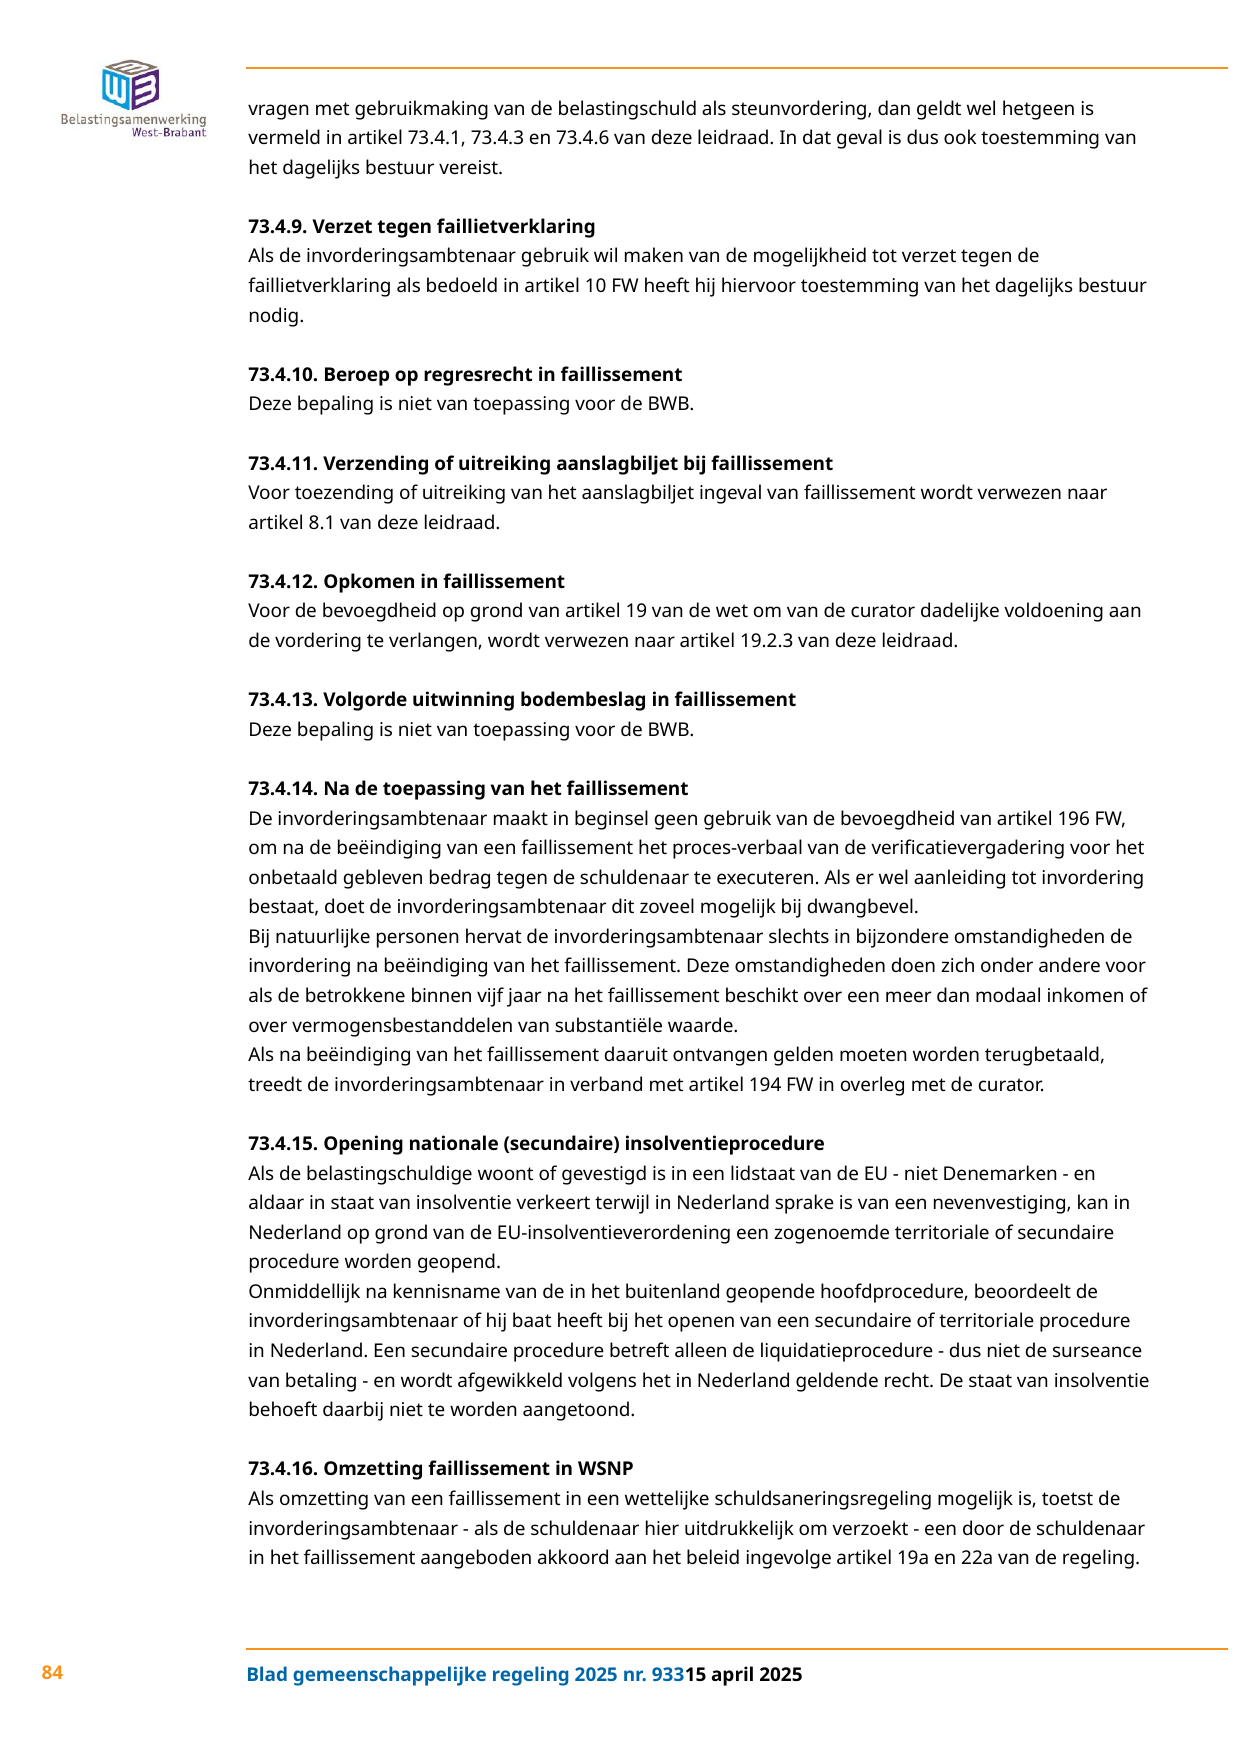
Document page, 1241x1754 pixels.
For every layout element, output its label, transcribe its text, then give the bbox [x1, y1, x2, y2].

text Deze bepaling is niet van toepassing voor de BWB. [248, 716, 1152, 742]
text 73.4.16. Omzetting faillissement in WSNP [248, 1456, 1152, 1481]
text vragen met gebruikmaking van de belastingschuld als steunvordering, dan geldt wel hetgeen is vermeld in artikel 73.4.1, 73.4.3 en 73.4.6 van deze leidraad. In dat geval is dus ook toestemming van het dagelijks bestuur vereist. [248, 95, 1152, 180]
text Als omzetting van een faillissement in een wettelijke schuldsaneringsregeling mogelijk is, toetst de invorderingsambtenaar - als de schuldenaar hier uitdrukkelijk om verzoekt - een door de schuldenaar in het faillissement aangeboden akkoord aan het beleid ingevolge artikel 19a en 22a van de regeling. [248, 1485, 1152, 1570]
text De invorderingsambtenaar maakt in beginsel geen gebruik van de bevoegdheid van artikel 196 FW, om na de beëindiging van een faillissement het proces-verbaal van de verificatievergadering voor het onbetaald gebleven bedrag tegen de schuldenaar te executeren. Als er wel aanleiding tot invordering bestaat, doet de invorderingsambtenaar dit zoveel mogelijk bij dwangbevel. [248, 805, 1152, 919]
text Voor toezending of uitreiking van het aanslagbiljet ingeval van faillissement wordt verwezen naar artikel 8.1 van deze leidraad. [248, 479, 1152, 535]
text Deze bepaling is niet van toepassing voor de BWB. [248, 391, 1152, 416]
text 73.4.11. Verzending of uitreiking aanslagbiljet bij faillissement [248, 450, 1152, 476]
text 73.4.13. Volgorde uitwinning bodembeslag in faillissement [248, 686, 1152, 712]
text Bij natuurlijke personen hervat de invorderingsambtenaar slechts in bijzondere omstandigheden de invordering na beëindiging van het faillissement. Deze omstandigheden doen zich onder andere voor als de betrokkene binnen vijf jaar na het faillissement beschikt over een meer dan modaal inkomen of over vermogensbestanddelen van substantiële waarde. [248, 923, 1152, 1038]
text Voor de bevoegdheid op grond van artikel 19 van de wet om van de curator dadelijke voldoening aan de vordering te verlangen, wordt verwezen naar artikel 19.2.3 van deze leidraad. [248, 598, 1152, 653]
text Als na beëindiging van het faillissement daaruit ontvangen gelden moeten worden terugbetaald, treedt de invorderingsambtenaar in verband met artikel 194 FW in overleg met de curator. [248, 1041, 1152, 1097]
picture [41, 47, 231, 172]
text 73.4.14. Na de toepassing van het faillissement [248, 775, 1152, 801]
text 73.4.12. Opkomen in faillissement [248, 568, 1152, 594]
text Als de invorderingsambtenaar gebruik wil maken van de mogelijkheid tot verzet tegen de faillietverklaring als bedoeld in artikel 10 FW heeft hij hiervoor toestemming van het dagelijks bestuur nodig. [248, 243, 1152, 328]
text Onmiddellijk na kennisname van de in het buitenland geopende hoofdprocedure, beoordeelt de invorderingsambtenaar of hij baat heeft bij het openen van een secundaire of territoriale procedure in Nederland. Een secundaire procedure betreft alleen de liquidatieprocedure - dus niet de surseance van betaling - en wordt afgewikkeld volgens het in Nederland geldende recht. De staat van insolventie behoeft daarbij niet te worden aangetoond. [248, 1278, 1152, 1422]
text 73.4.9. Verzet tegen faillietverklaring [248, 213, 1152, 239]
text 73.4.10. Beroep op regresrecht in faillissement [248, 361, 1152, 387]
text 73.4.15. Opening nationale (secundaire) insolventieprocedure [248, 1130, 1152, 1156]
text Als de belastingschuldige woont of gevestigd is in een lidstaat van de EU - niet Denemarken - en aldaar in staat van insolventie verkeert terwijl in Nederland sprake is van een nevenvestiging, kan in Nederland op grond van de EU-insolventieverordening een zogenoemde territoriale of secundaire procedure worden geopend. [248, 1160, 1152, 1274]
